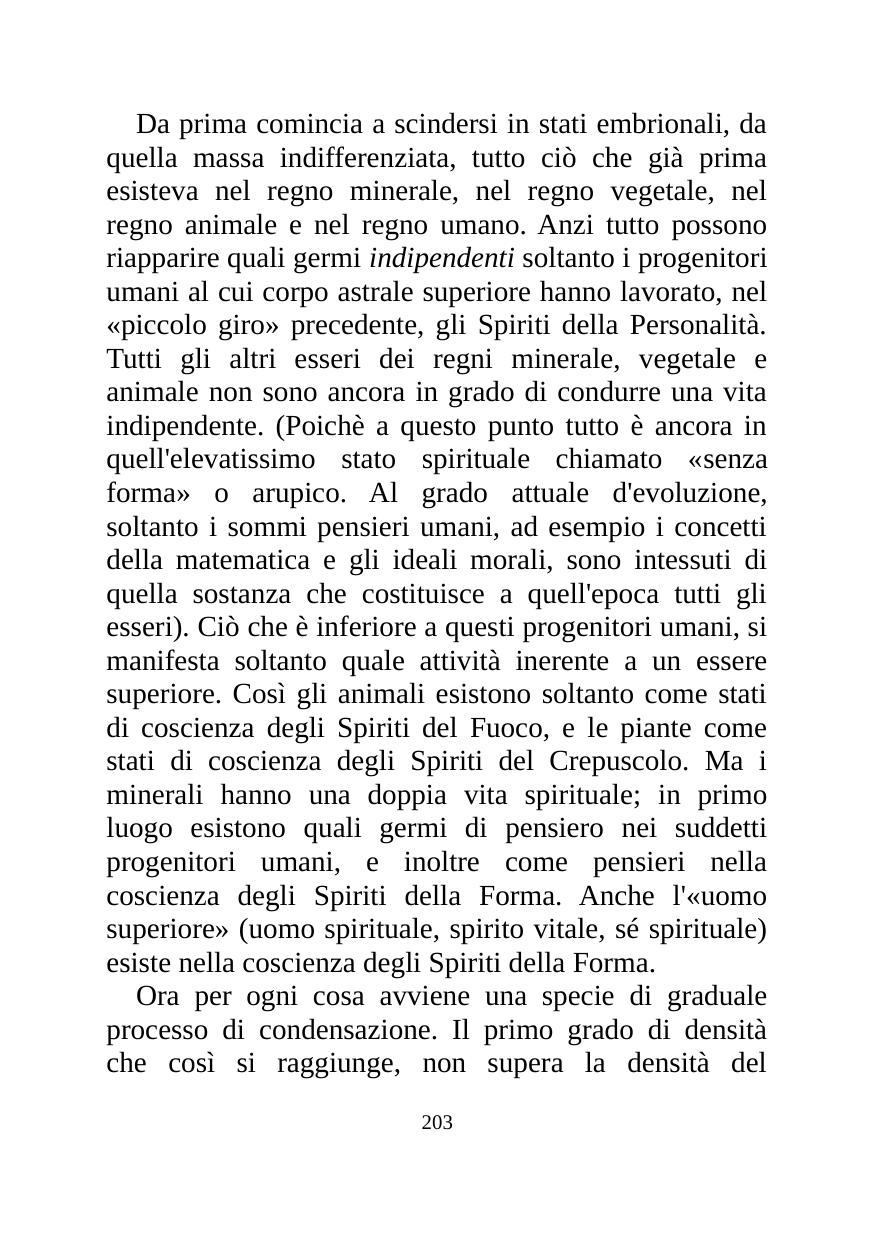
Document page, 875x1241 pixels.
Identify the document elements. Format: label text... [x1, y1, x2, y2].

text Da prima comincia a scindersi in stati embrionali, da quella massa indifferenziata, tutto ciò che già prima esisteva nel regno minerale, nel regno vegetale, nel regno animale e nel regno umano. Anzi tutto possono riapparire quali germi indipendenti soltanto i progenitori umani al cui corpo astrale superiore hanno lavorato, nel «piccolo giro» precedente, gli Spiriti della Personalità. Tutti gli altri esseri dei regni minerale, vegetale e animale non sono ancora in grado di condurre una vita indipendente. (Poichè a questo punto tutto è ancora in quell'elevatissimo stato spirituale chiamato «senza forma» o arupico. Al grado attuale d'evoluzione, soltanto i sommi pensieri umani, ad esempio i concetti della matematica e gli ideali morali, sono intessuti di quella sostanza che costituisce a quell'epoca tutti gli esseri). Ciò che è inferiore a questi progenitori umani, si manifesta soltanto quale attività inerente a un essere superiore. Così gli animali esistono soltanto come stati di coscienza degli Spiriti del Fuoco, e le piante come stati di coscienza degli Spiriti del Crepuscolo. Ma i minerali hanno una doppia vita spirituale; in primo luogo esistono quali germi di pensiero nei suddetti progenitori umani, e inoltre come pensieri nella coscienza degli Spiriti della Forma. Anche l'«uomo superiore» (uomo spirituale, spirito vitale, sé spirituale) esiste nella coscienza degli Spiriti della Forma. [106, 106, 768, 978]
text Ora per ogni cosa avviene una specie di graduale processo di condensazione. Il primo grado di densità che così si raggiunge, non supera la densità del [106, 978, 768, 1079]
